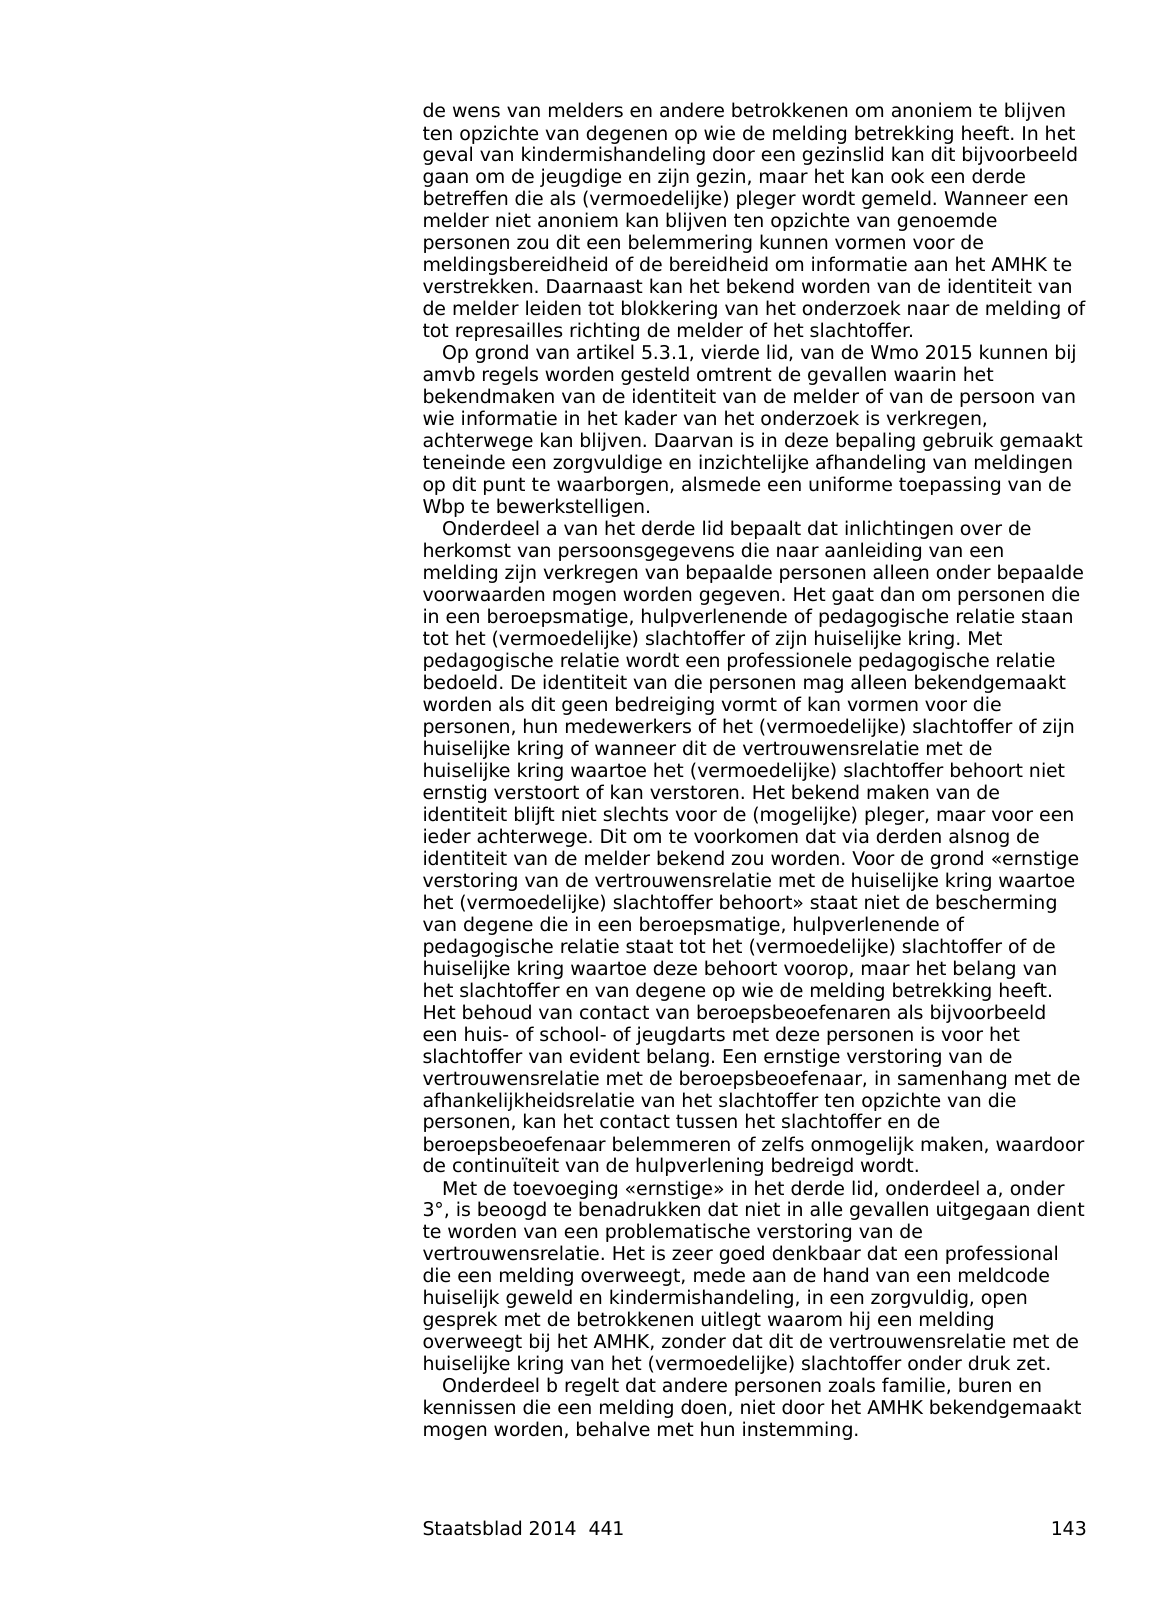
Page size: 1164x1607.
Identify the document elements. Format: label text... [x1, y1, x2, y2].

text Op grond van artikel 5.3.1, vierde lid, van de Wmo 2015 kunnen bij amvb regels worden gesteld omtrent de gevallen waarin het bekendmaken van de identiteit van de melder of van de persoon van wie informatie in het kader van het onderzoek is verkregen, achterwege kan blijven. Daarvan is in deze bepaling gebruik gemaakt teneinde een zorgvuldige en inzichtelijke afhandeling van meldingen op dit punt te waarborgen, alsmede een uniforme toepassing van de Wbp te bewerkstelligen. [422, 342, 1087, 518]
text de wens van melders en andere betrokkenen om anoniem te blijven ten opzichte van degenen op wie de melding betrekking heeft. In het geval van kindermishandeling door een gezinslid kan dit bijvoorbeeld gaan om de jeugdige en zijn gezin, maar het kan ook een derde betreffen die als (vermoedelijke) pleger wordt gemeld. Wanneer een melder niet anoniem kan blijven ten opzichte van genoemde personen zou dit een belemmering kunnen vormen voor de meldingsbereidheid of de bereidheid om informatie aan het AMHK te verstrekken. Daarnaast kan het bekend worden van de identiteit van de melder leiden tot blokkering van het onderzoek naar de melding of tot represailles richting de melder of het slachtoffer. [422, 100, 1087, 342]
text Onderdeel a van het derde lid bepaalt dat inlichtingen over de herkomst van persoonsgegevens die naar aanleiding van een melding zijn verkregen van bepaalde personen alleen onder bepaalde voorwaarden mogen worden gegeven. Het gaat dan om personen die in een beroepsmatige, hulpverlenende of pedagogische relatie staan tot het (vermoedelijke) slachtoffer of zijn huiselijke kring. Met pedagogische relatie wordt een professionele pedagogische relatie bedoeld. De identiteit van die personen mag alleen bekendgemaakt worden als dit geen bedreiging vormt of kan vormen voor die personen, hun medewerkers of het (vermoedelijke) slachtoffer of zijn huiselijke kring of wanneer dit de vertrouwensrelatie met de huiselijke kring waartoe het (vermoedelijke) slachtoffer behoort niet ernstig verstoort of kan verstoren. Het bekend maken van de identiteit blijft niet slechts voor de (mogelijke) pleger, maar voor een ieder achterwege. Dit om te voorkomen dat via derden alsnog de identiteit van de melder bekend zou worden. Voor de grond «ernstige verstoring van de vertrouwensrelatie met de huiselijke kring waartoe het (vermoedelijke) slachtoffer behoort» staat niet de bescherming van degene die in een beroepsmatige, hulpverlenende of pedagogische relatie staat tot het (vermoedelijke) slachtoffer of de huiselijke kring waartoe deze behoort voorop, maar het belang van het slachtoffer en van degene op wie de melding betrekking heeft. Het behoud van contact van beroepsbeoefenaren als bijvoorbeeld een huis- of school- of jeugdarts met deze personen is voor het slachtoffer van evident belang. Een ernstige verstoring van de vertrouwensrelatie met de beroepsbeoefenaar, in samenhang met de afhankelijkheidsrelatie van het slachtoffer ten opzichte van die personen, kan het contact tussen het slachtoffer en de beroepsbeoefenaar belemmeren of zelfs onmogelijk maken, waardoor de continuïteit van de hulpverlening bedreigd wordt. [422, 518, 1087, 1177]
text Onderdeel b regelt dat andere personen zoals familie, buren en kennissen die een melding doen, niet door het AMHK bekendgemaakt mogen worden, behalve met hun instemming. [422, 1375, 1087, 1441]
text Met de toevoeging «ernstige» in het derde lid, onderdeel a, onder 3°, is beoogd te benadrukken dat niet in alle gevallen uitgegaan dient te worden van een problematische verstoring van de vertrouwensrelatie. Het is zeer goed denkbaar dat een professional die een melding overweegt, mede aan de hand van een meldcode huiselijk geweld en kindermishandeling, in een zorgvuldig, open gesprek met de betrokkenen uitlegt waarom hij een melding overweegt bij het AMHK, zonder dat dit de vertrouwensrelatie met de huiselijke kring van het (vermoedelijke) slachtoffer onder druk zet. [422, 1177, 1087, 1375]
